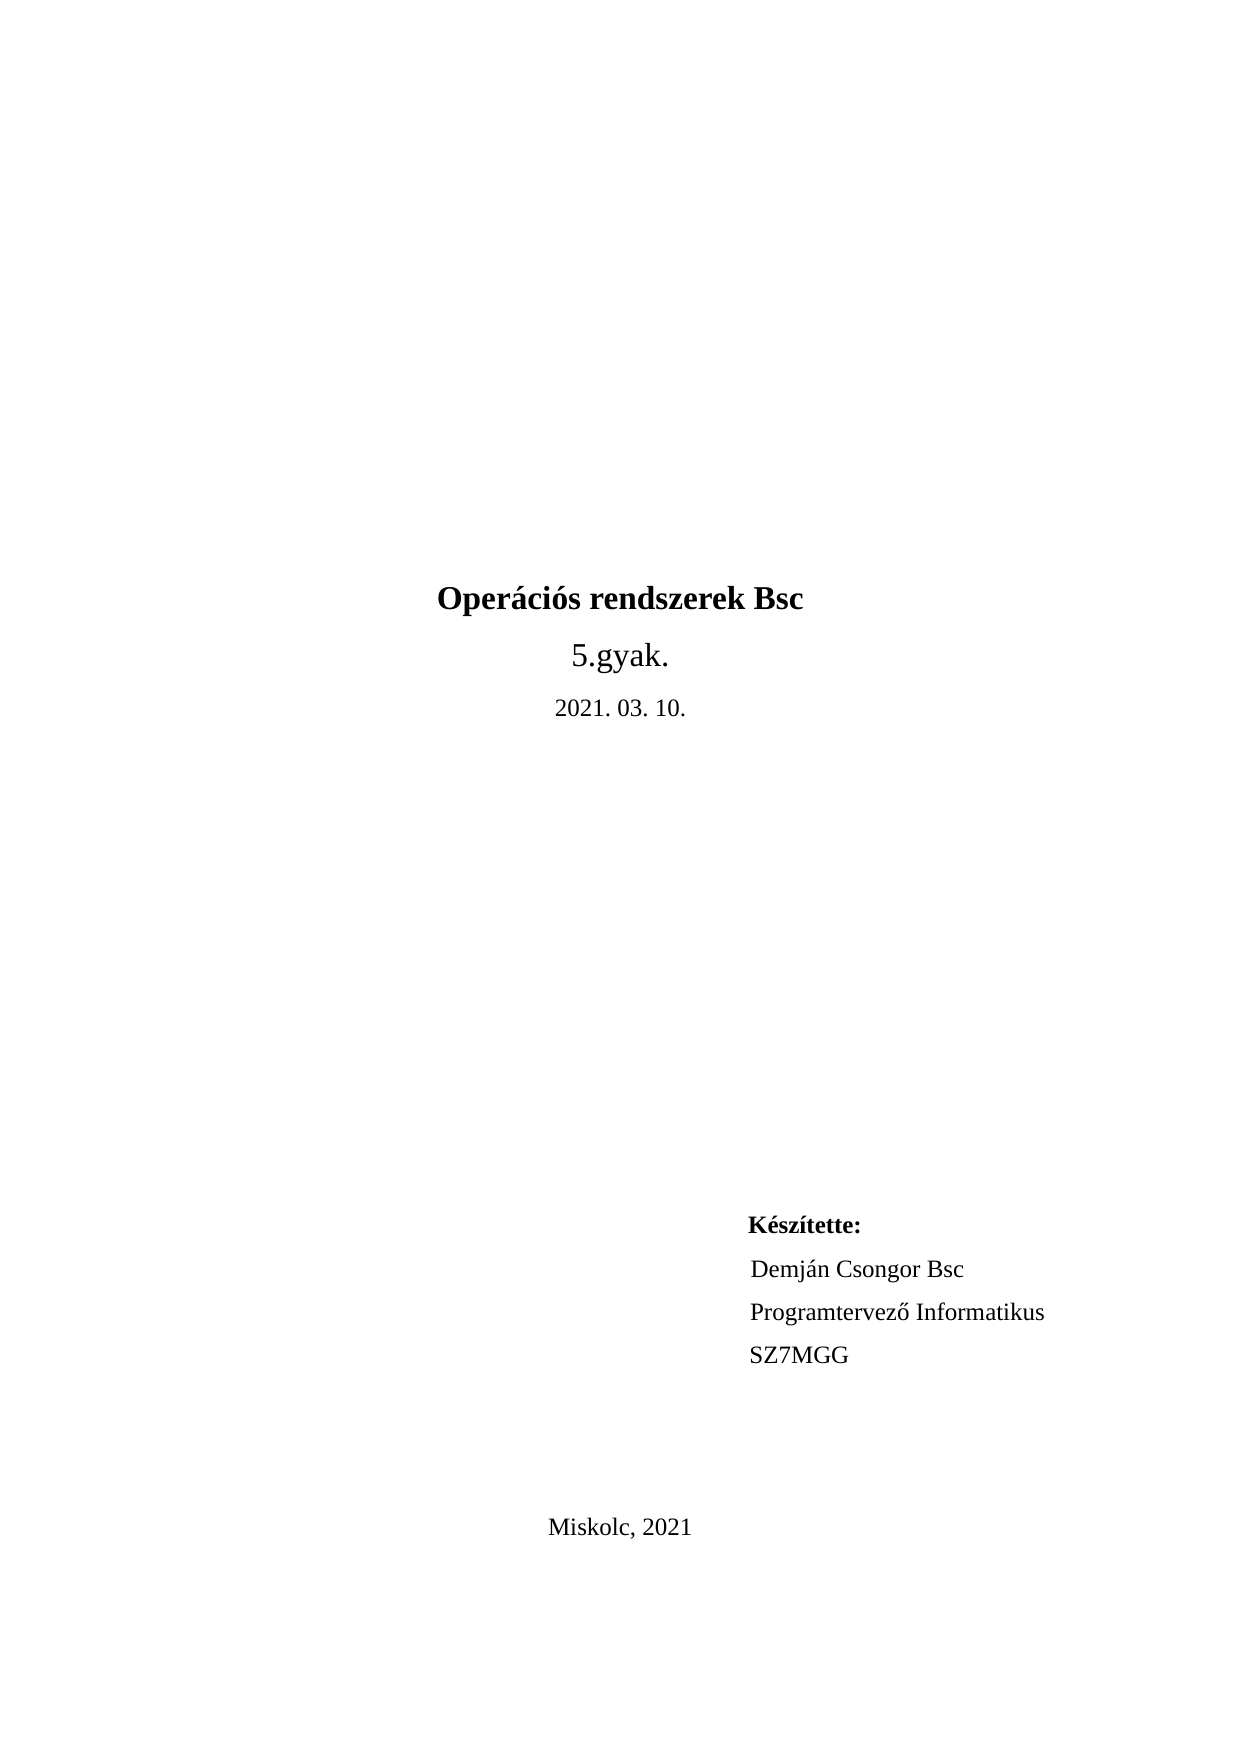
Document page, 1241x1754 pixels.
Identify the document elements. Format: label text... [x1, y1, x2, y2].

text Készítette: [118, 1211, 1122, 1239]
text Demján Csongor Bsc [118, 1254, 1122, 1282]
text Programtervező Informatikus [118, 1297, 1122, 1326]
text 2021. 03. 10. [118, 693, 1122, 722]
text 5.gyak. [118, 636, 1122, 674]
text SZ7MGG [118, 1340, 1122, 1369]
text Miskolc, 2021 [118, 1512, 1122, 1541]
text Operációs rendszerek Bsc [118, 578, 1122, 616]
